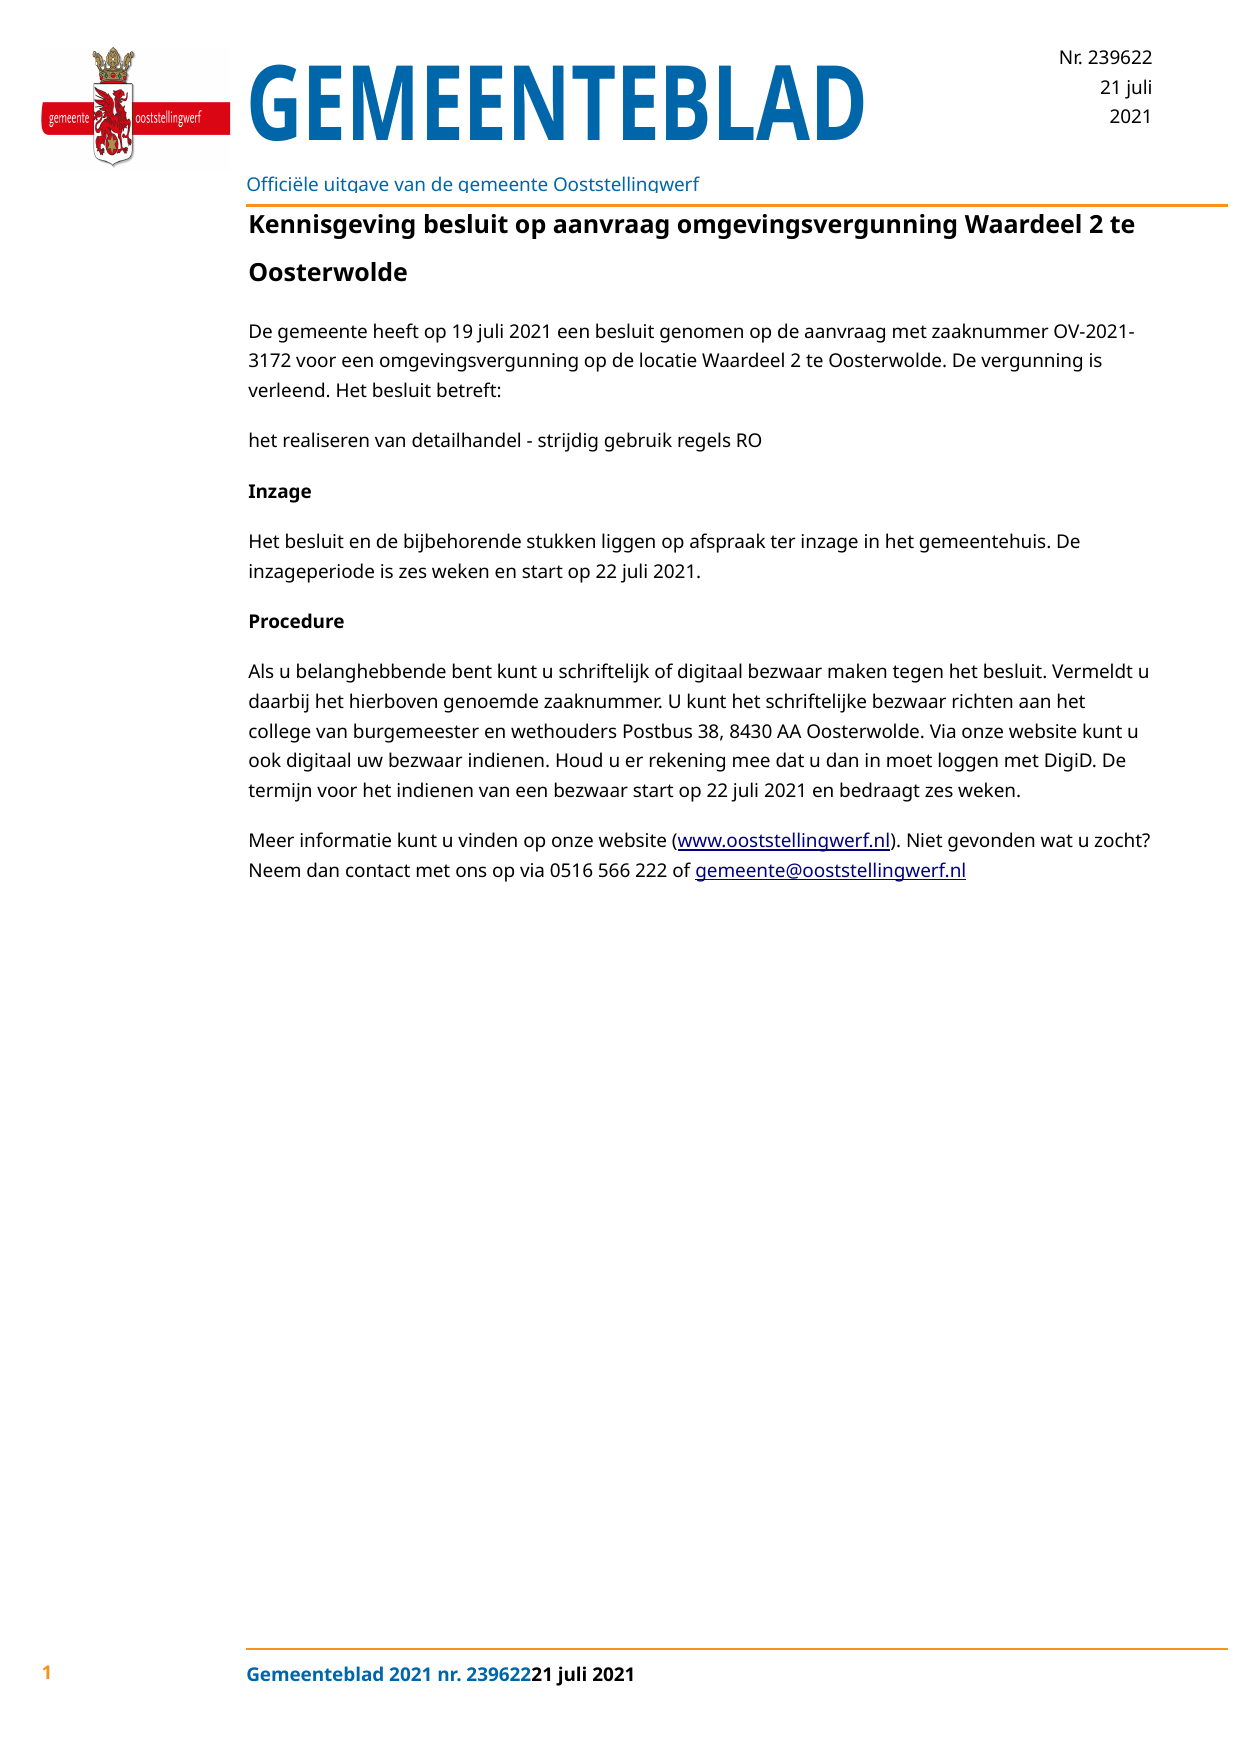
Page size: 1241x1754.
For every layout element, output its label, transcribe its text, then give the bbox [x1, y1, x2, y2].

picture [41, 47, 231, 172]
text De gemeente heeft op 19 juli 2021 een besluit genomen op de aanvraag met zaaknummer OV-2021-3172 voor een omgevingsvergunning op de locatie Waardeel 2 te Oosterwolde. De vergunning is verleend. Het besluit betreft: [248, 318, 1152, 403]
text Kennisgeving besluit op aanvraag omgevingsvergunning Waardeel 2 te Oosterwolde [248, 207, 1152, 288]
text Meer informatie kunt u vinden op onze website (www.ooststellingwerf.nl). Niet gevonden wat u zocht? Neem dan contact met ons op via 0516 566 222 of gemeente@ooststellingwerf.nl [248, 827, 1152, 883]
text Als u belanghebbende bent kunt u schriftelijk of digitaal bezwaar maken tegen het besluit. Vermeldt u daarbij het hierboven genoemde zaaknummer. U kunt het schriftelijke bezwaar richten aan het college van burgemeester en wethouders Postbus 38, 8430 AA Oosterwolde. Via onze website kunt u ook digitaal uw bezwaar indienen. Houd u er rekening mee dat u dan in moet loggen met DigiD. De termijn voor het indienen van een bezwaar start op 22 juli 2021 en bedraagt zes weken. [248, 659, 1152, 803]
text Procedure [248, 608, 1152, 634]
text Het besluit en de bijbehorende stukken liggen op afspraak ter inzage in het gemeentehuis. De inzageperiode is zes weken en start op 22 juli 2021. [248, 528, 1152, 584]
text het realiseren van detailhandel - strijdig gebruik regels RO [248, 427, 1152, 453]
text Inzage [248, 478, 1152, 504]
